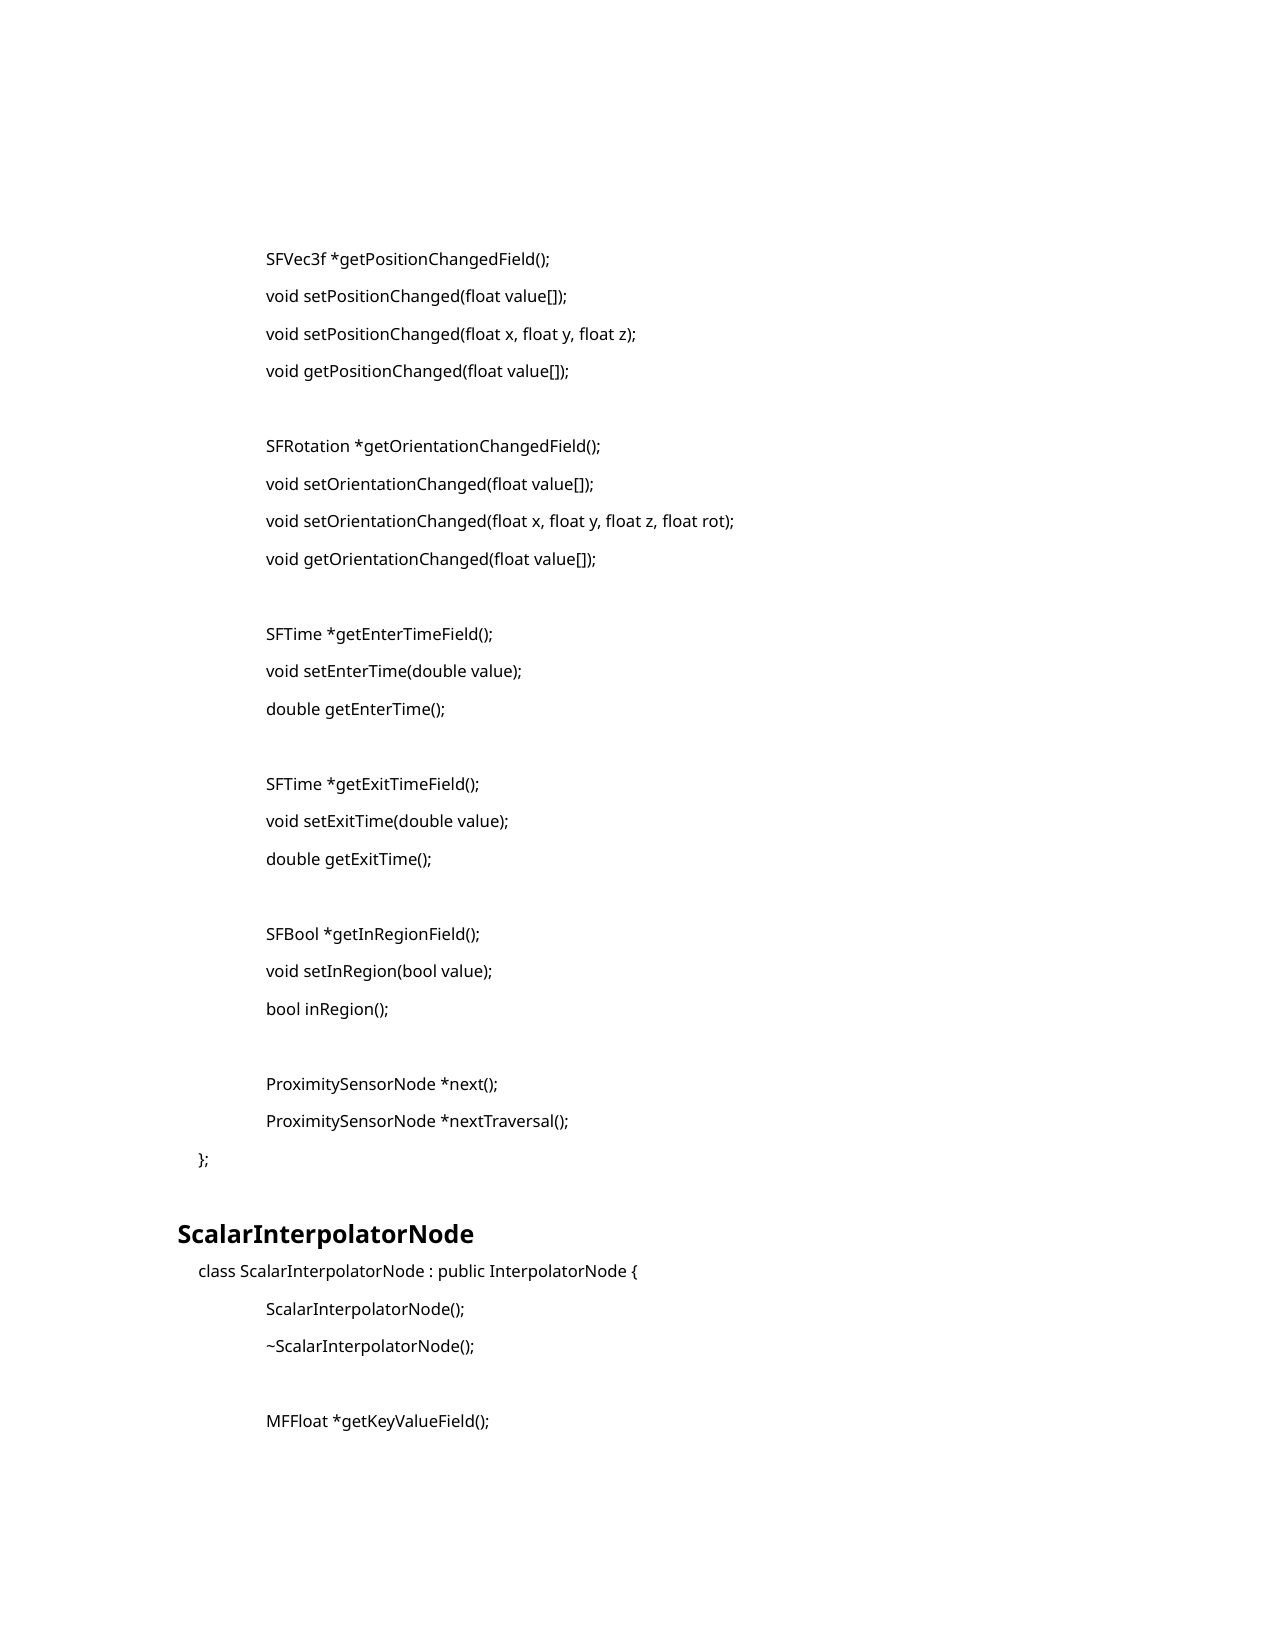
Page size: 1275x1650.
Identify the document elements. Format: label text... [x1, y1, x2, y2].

text SFTime *getEnterTimeField(); [198, 615, 1098, 652]
text class ScalarInterpolatorNode : public InterpolatorNode { [198, 1252, 1098, 1290]
subtitle ScalarInterpolatorNode [177, 1215, 1098, 1252]
text void getPositionChanged(float value[]); [198, 352, 1098, 390]
text void setOrientationChanged(float value[]); [198, 465, 1098, 502]
text void setOrientationChanged(float x, float y, float z, float rot); [198, 502, 1098, 540]
text ScalarInterpolatorNode(); [198, 1290, 1098, 1327]
text bool inRegion(); [198, 990, 1098, 1027]
text SFTime *getExitTimeField(); [198, 765, 1098, 802]
text ~ScalarInterpolatorNode(); [198, 1327, 1098, 1365]
text ProximitySensorNode *next(); [198, 1065, 1098, 1102]
text MFFloat *getKeyValueField(); [198, 1402, 1098, 1440]
text void getOrientationChanged(float value[]); [198, 540, 1098, 577]
text }; [198, 1140, 1098, 1177]
text void setInRegion(bool value); [198, 952, 1098, 990]
text void setExitTime(double value); [198, 802, 1098, 840]
text SFRotation *getOrientationChangedField(); [198, 427, 1098, 465]
text void setPositionChanged(float x, float y, float z); [198, 315, 1098, 352]
text SFBool *getInRegionField(); [198, 915, 1098, 952]
text ProximitySensorNode *nextTraversal(); [198, 1102, 1098, 1140]
text void setPositionChanged(float value[]); [198, 277, 1098, 315]
text double getEnterTime(); [198, 690, 1098, 727]
text SFVec3f *getPositionChangedField(); [198, 240, 1098, 277]
text double getExitTime(); [198, 840, 1098, 877]
text void setEnterTime(double value); [198, 652, 1098, 690]
